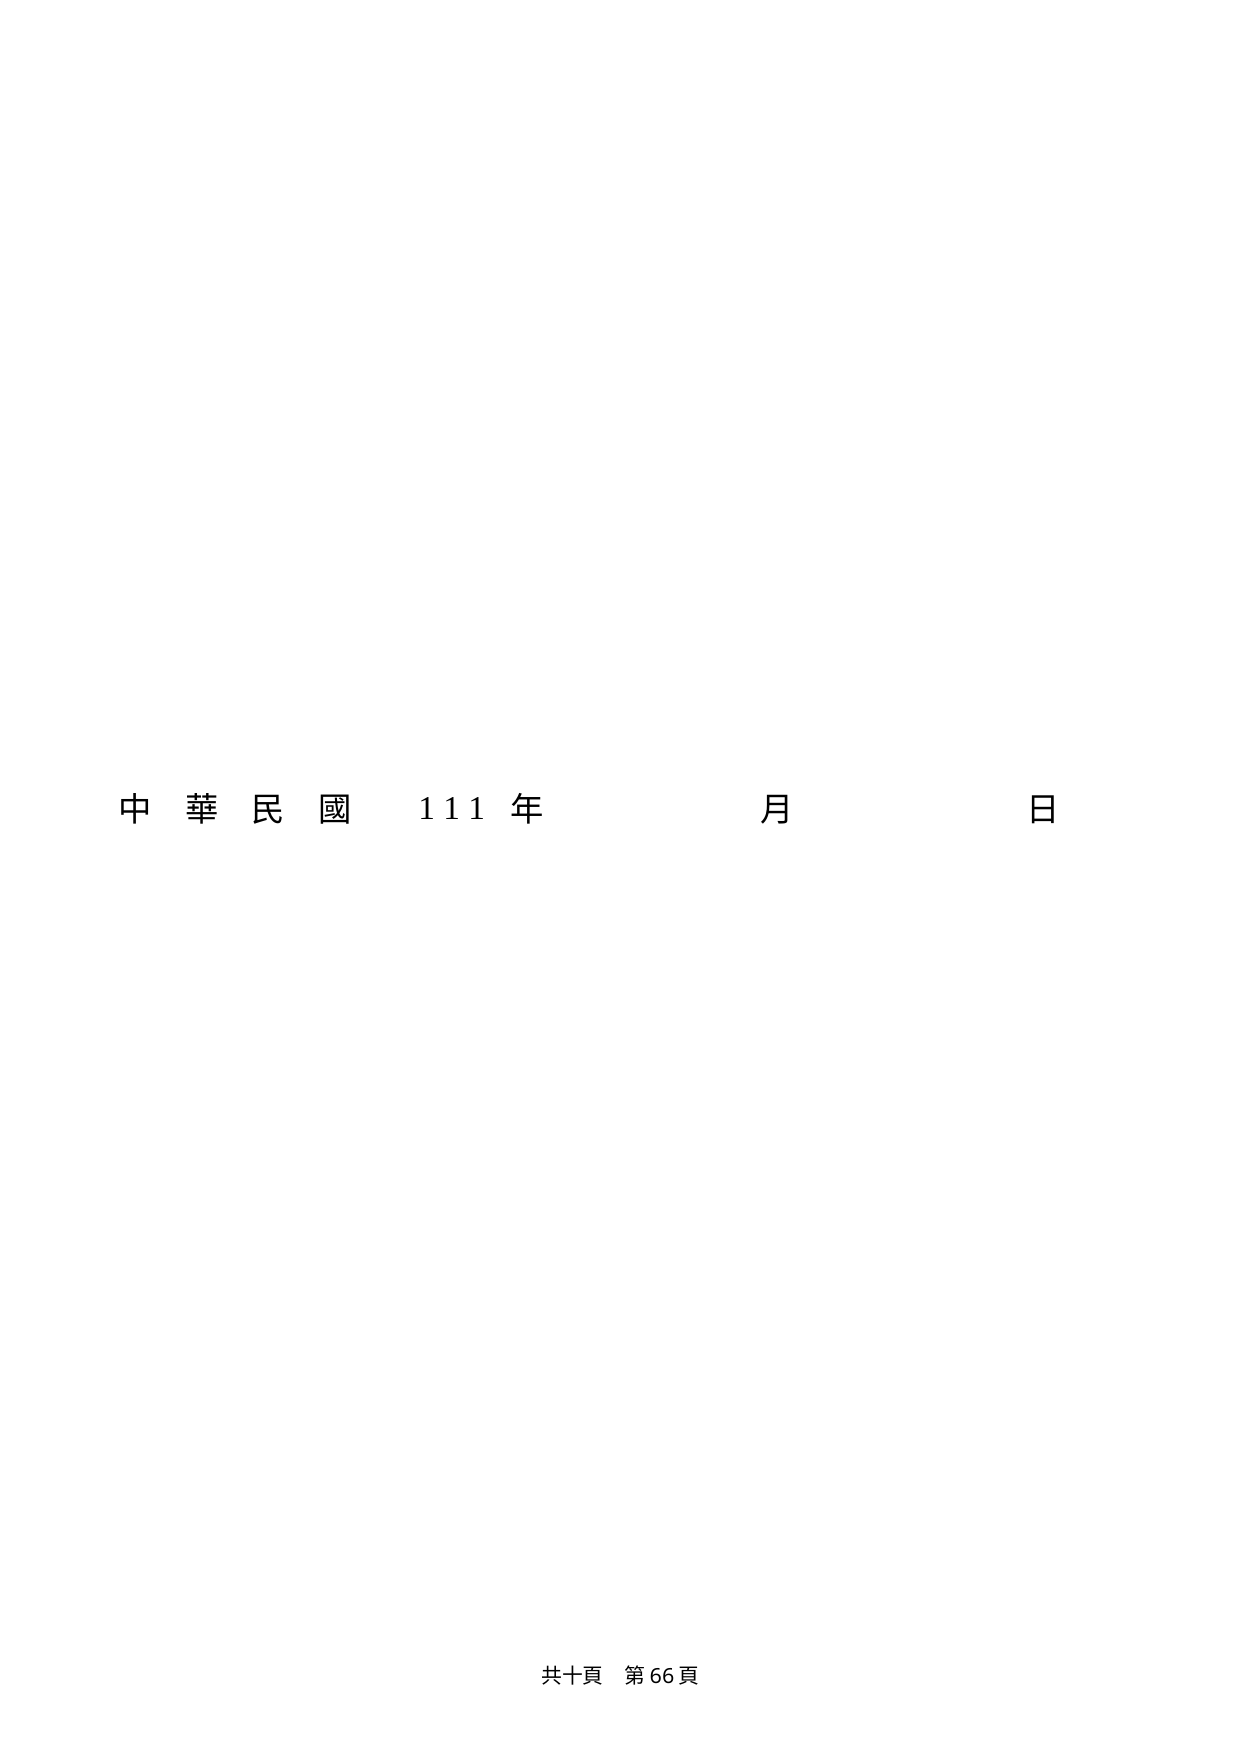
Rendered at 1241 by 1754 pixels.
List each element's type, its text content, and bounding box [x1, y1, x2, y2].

text 中 華 民 國 1 1 1 年 月 日 [118, 766, 1122, 828]
